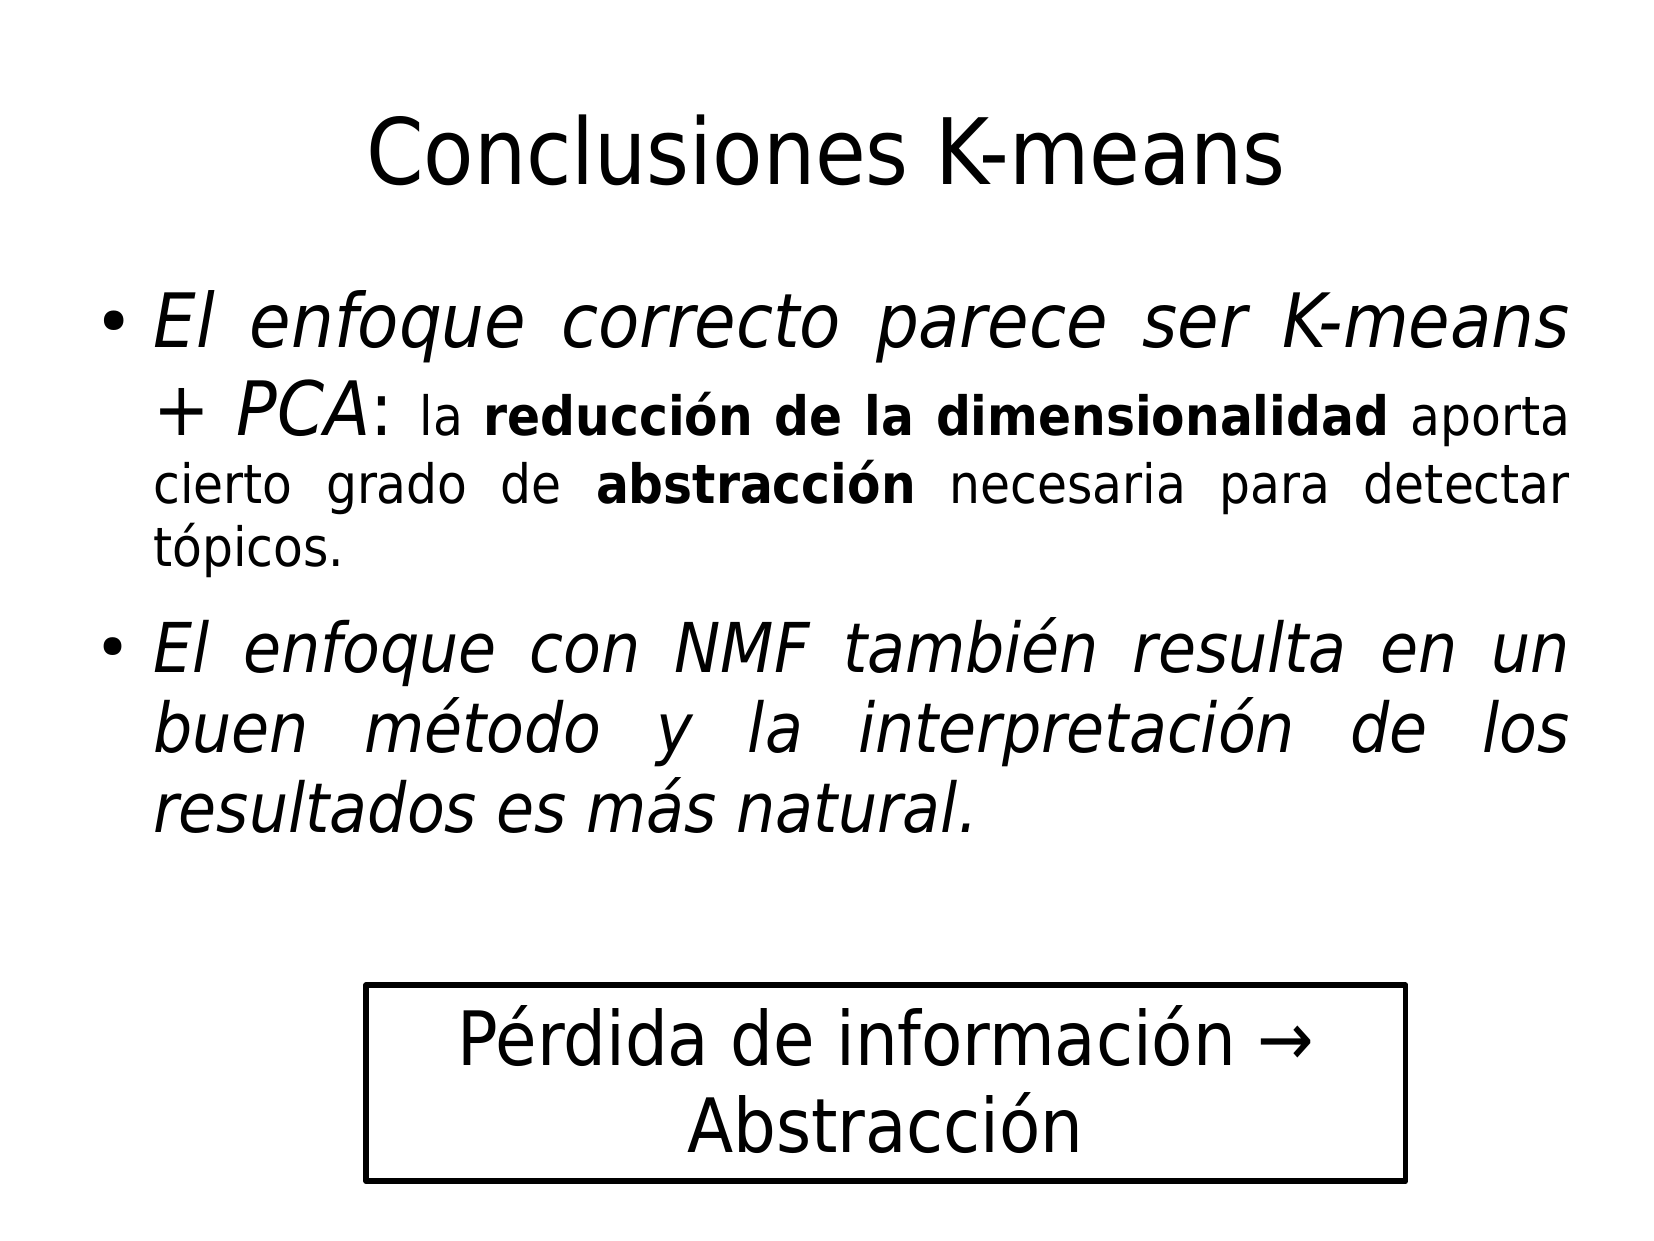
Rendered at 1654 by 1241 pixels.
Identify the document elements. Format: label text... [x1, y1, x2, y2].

title Conclusiones K-means [82, 49, 1571, 257]
list El enfoque correcto parece ser K-means + PCA: la reducción de la dimensionalidad aporta cierto grado de abstracción necesaria para detectar tópicos. El enfoque con NMF también resulta en un buen método y la interpretación de los resultados es más natural. [82, 278, 1571, 1205]
text_box Pérdida de información → Abstracción [366, 985, 1406, 1182]
